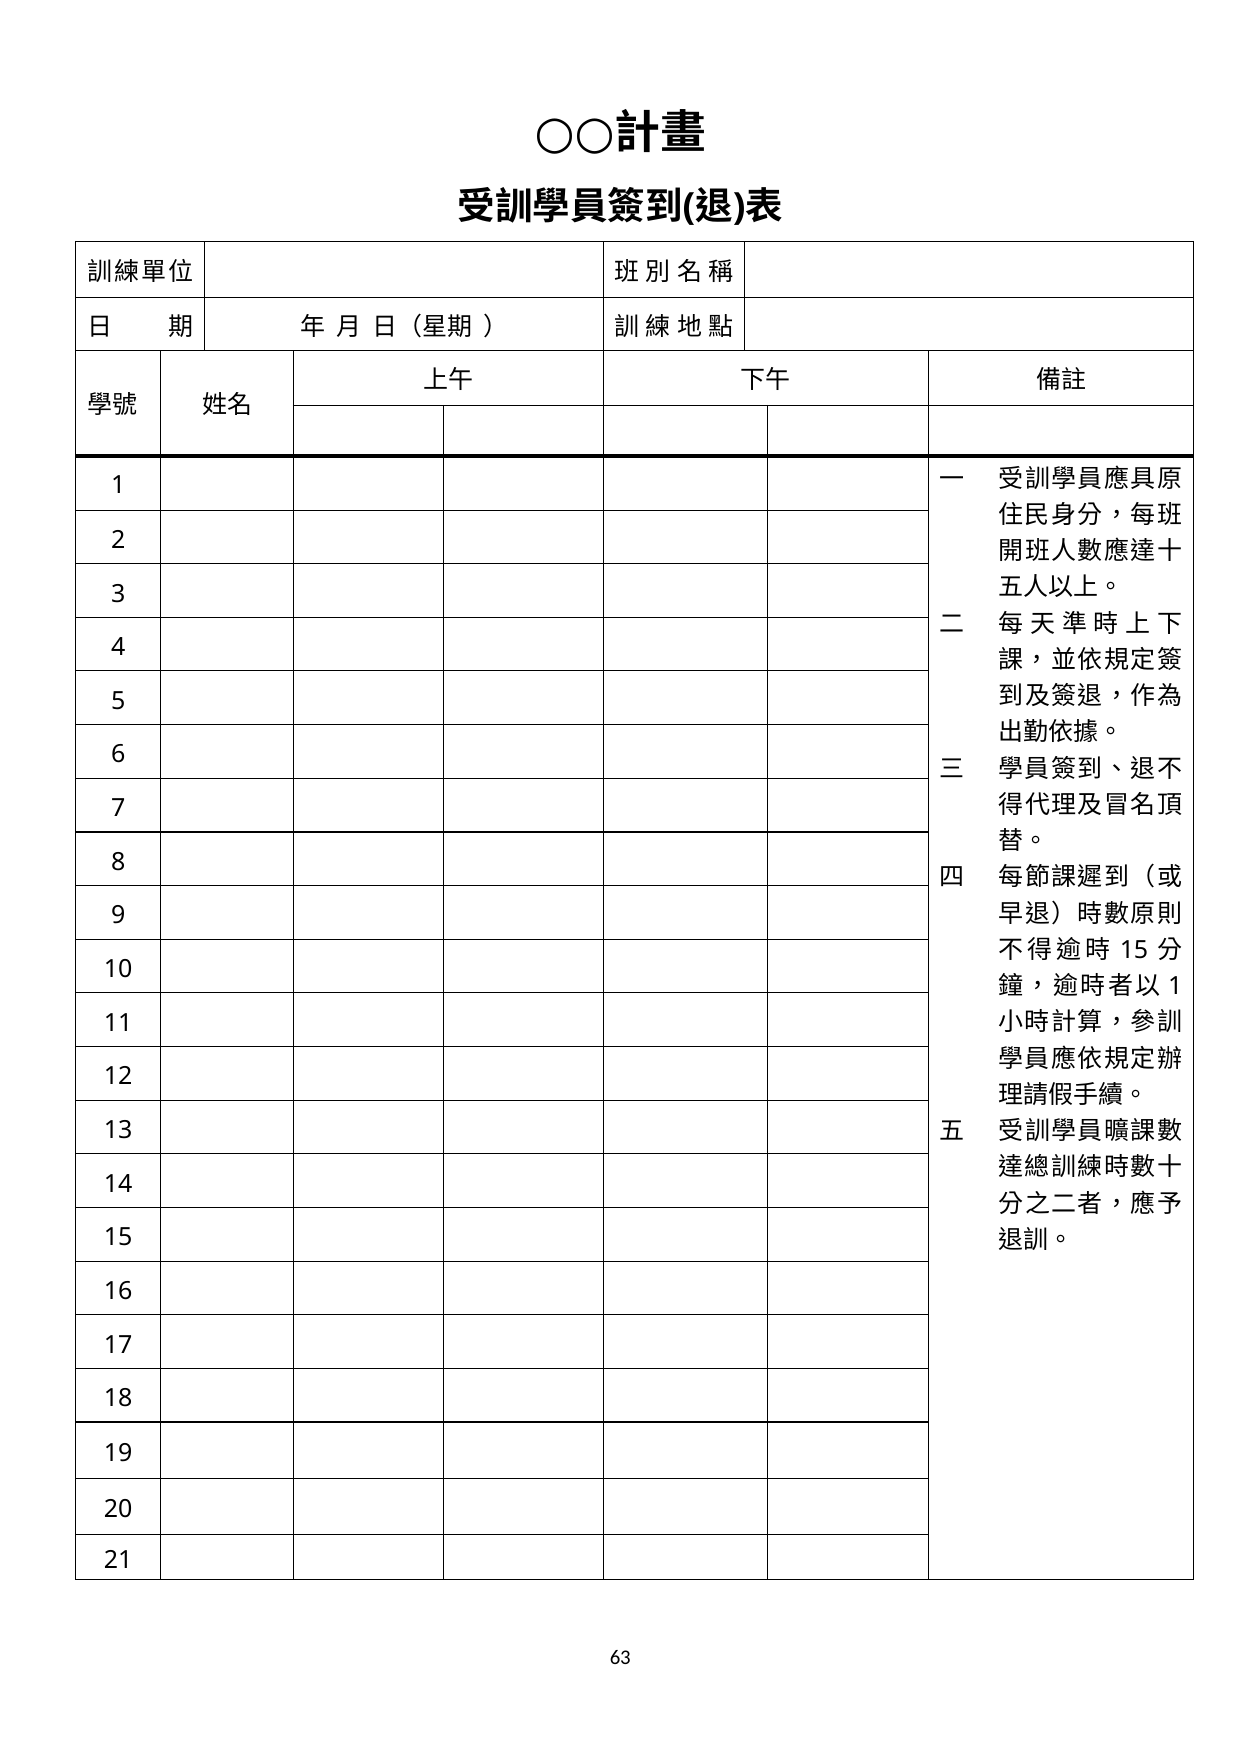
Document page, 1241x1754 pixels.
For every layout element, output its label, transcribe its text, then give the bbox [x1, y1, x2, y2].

table_cell 19 [76, 1423, 160, 1477]
table_cell [444, 940, 603, 992]
table_cell [604, 1208, 767, 1261]
table_cell 1 [76, 458, 160, 509]
table_cell [161, 1535, 293, 1579]
table_cell [161, 671, 293, 724]
table_cell 下午 [604, 351, 928, 405]
table_cell [161, 511, 293, 563]
table_cell [604, 1315, 767, 1368]
table_cell [604, 406, 767, 453]
table_cell [161, 993, 293, 1046]
table_cell [768, 671, 928, 724]
table_cell [161, 1369, 293, 1421]
table_cell [604, 940, 767, 992]
table_cell 17 [76, 1315, 160, 1368]
table_cell [768, 993, 928, 1046]
table_header [205, 242, 603, 297]
table_cell [604, 1369, 767, 1421]
table_cell [161, 1154, 293, 1207]
table_cell [768, 779, 928, 831]
table_cell [161, 833, 293, 885]
table_cell [294, 1262, 443, 1314]
table_cell [444, 779, 603, 831]
table_cell [161, 779, 293, 831]
table_cell [768, 725, 928, 778]
table_cell [161, 1479, 293, 1533]
table_cell 6 [76, 725, 160, 778]
table_cell [444, 993, 603, 1046]
table_cell [294, 940, 443, 992]
table_cell [604, 1535, 767, 1579]
table_cell [604, 993, 767, 1046]
table_cell 姓名 [161, 351, 293, 453]
table_cell 2 [76, 511, 160, 563]
table_cell 年 月 日（星期 ） [205, 298, 603, 350]
table_cell [604, 1101, 767, 1153]
table_cell [444, 1535, 603, 1579]
table_cell [294, 671, 443, 724]
table_cell [444, 618, 603, 670]
table_cell [161, 458, 293, 509]
table_header 班別名稱 [604, 242, 744, 297]
table_cell [604, 564, 767, 617]
table_cell 9 [76, 886, 160, 939]
table_cell 13 [76, 1101, 160, 1153]
table_cell [294, 1208, 443, 1261]
table_cell 受訓學員應具原住民身分，每班開班人數應達十五人以上。 每天準時上下課，並依規定簽到及簽退，作為出勤依據。 學員簽到、退不得代理及冒名頂替。 每節課遲到（或早退）時數原則不得逾時15分鐘，逾時者以1小時計算，參訓學員應依規定辦理請假手續。 受訓學員曠課數達總訓練時數十分之二者，應予退訓。 [929, 458, 1193, 1579]
table_cell 12 [76, 1047, 160, 1099]
table_cell [294, 564, 443, 617]
table_cell [444, 1154, 603, 1207]
table_cell [444, 564, 603, 617]
table_cell [768, 1154, 928, 1207]
table_header 訓練單位 [76, 242, 204, 297]
table_cell 14 [76, 1154, 160, 1207]
table_cell [444, 1479, 603, 1533]
table_cell 11 [76, 993, 160, 1046]
table_cell [768, 833, 928, 885]
table_cell [768, 1315, 928, 1368]
table_cell [604, 458, 767, 509]
table_cell [929, 406, 1193, 453]
table_cell [161, 1315, 293, 1368]
table_cell 3 [76, 564, 160, 617]
table_cell 學號 [76, 351, 160, 453]
table_cell [294, 406, 443, 453]
table_cell [294, 458, 443, 509]
table_cell [604, 1047, 767, 1099]
table_cell [768, 1047, 928, 1099]
table_cell 訓練地點 [604, 298, 744, 350]
table_cell [161, 1047, 293, 1099]
table_cell [161, 1208, 293, 1261]
table_cell [161, 725, 293, 778]
table_cell [768, 1423, 928, 1477]
table_cell [768, 1262, 928, 1314]
table_cell [294, 1047, 443, 1099]
table_header [745, 242, 1193, 297]
table_cell [768, 618, 928, 670]
table_cell [444, 406, 603, 453]
table_cell [604, 779, 767, 831]
table_cell [768, 1208, 928, 1261]
table_cell [604, 618, 767, 670]
table_cell [604, 1262, 767, 1314]
table_cell [294, 1315, 443, 1368]
table_cell [294, 1101, 443, 1153]
table_cell [444, 1423, 603, 1477]
table_cell [444, 511, 603, 563]
table_cell [161, 940, 293, 992]
text 受訓學員簽到(退)表 [75, 166, 1165, 241]
table_cell [604, 725, 767, 778]
table_cell [768, 458, 928, 509]
table_cell 18 [76, 1369, 160, 1421]
table_cell [294, 511, 443, 563]
table_cell [294, 1154, 443, 1207]
table_cell [444, 1262, 603, 1314]
table_cell [604, 511, 767, 563]
table_cell [161, 564, 293, 617]
table_cell [604, 833, 767, 885]
table_cell [294, 833, 443, 885]
table_cell [444, 886, 603, 939]
table_cell [294, 886, 443, 939]
table_cell [604, 1423, 767, 1477]
table_cell [768, 564, 928, 617]
table_cell [161, 1423, 293, 1477]
table_cell 20 [76, 1479, 160, 1533]
table_cell [768, 406, 928, 453]
table_cell [444, 1101, 603, 1153]
table_cell [444, 1315, 603, 1368]
table_cell 15 [76, 1208, 160, 1261]
table_cell [768, 886, 928, 939]
table_cell 16 [76, 1262, 160, 1314]
table_cell 8 [76, 833, 160, 885]
table_cell [294, 1535, 443, 1579]
table_cell [294, 1423, 443, 1477]
table_cell 日期 [76, 298, 204, 350]
table_cell 7 [76, 779, 160, 831]
table_cell [161, 1101, 293, 1153]
table_cell [768, 940, 928, 992]
table_cell [294, 993, 443, 1046]
table_cell [294, 1369, 443, 1421]
table_cell [768, 511, 928, 563]
table_cell 10 [76, 940, 160, 992]
table_cell [768, 1535, 928, 1579]
table_cell [161, 1262, 293, 1314]
table_cell [444, 458, 603, 509]
table_cell [161, 618, 293, 670]
table_cell 4 [76, 618, 160, 670]
table_cell [604, 1479, 767, 1533]
table_cell [444, 1208, 603, 1261]
table_cell [294, 1479, 443, 1533]
table_cell 上午 [294, 351, 603, 405]
table_cell [604, 886, 767, 939]
table_cell 5 [76, 671, 160, 724]
table_cell [294, 725, 443, 778]
table_cell [604, 1154, 767, 1207]
table_cell 21 [76, 1535, 160, 1579]
table_cell [444, 725, 603, 778]
table_cell [294, 779, 443, 831]
table_cell [444, 671, 603, 724]
table_cell [444, 1369, 603, 1421]
table_cell [768, 1101, 928, 1153]
table_cell [768, 1479, 928, 1533]
table_cell [444, 1047, 603, 1099]
table_cell [444, 833, 603, 885]
table_cell [604, 671, 767, 724]
table_cell [745, 298, 1193, 350]
table_cell [768, 1369, 928, 1421]
table_cell [161, 886, 293, 939]
table_cell [294, 618, 443, 670]
text ○○計畫 [75, 91, 1165, 166]
table_cell 備註 [929, 351, 1193, 405]
